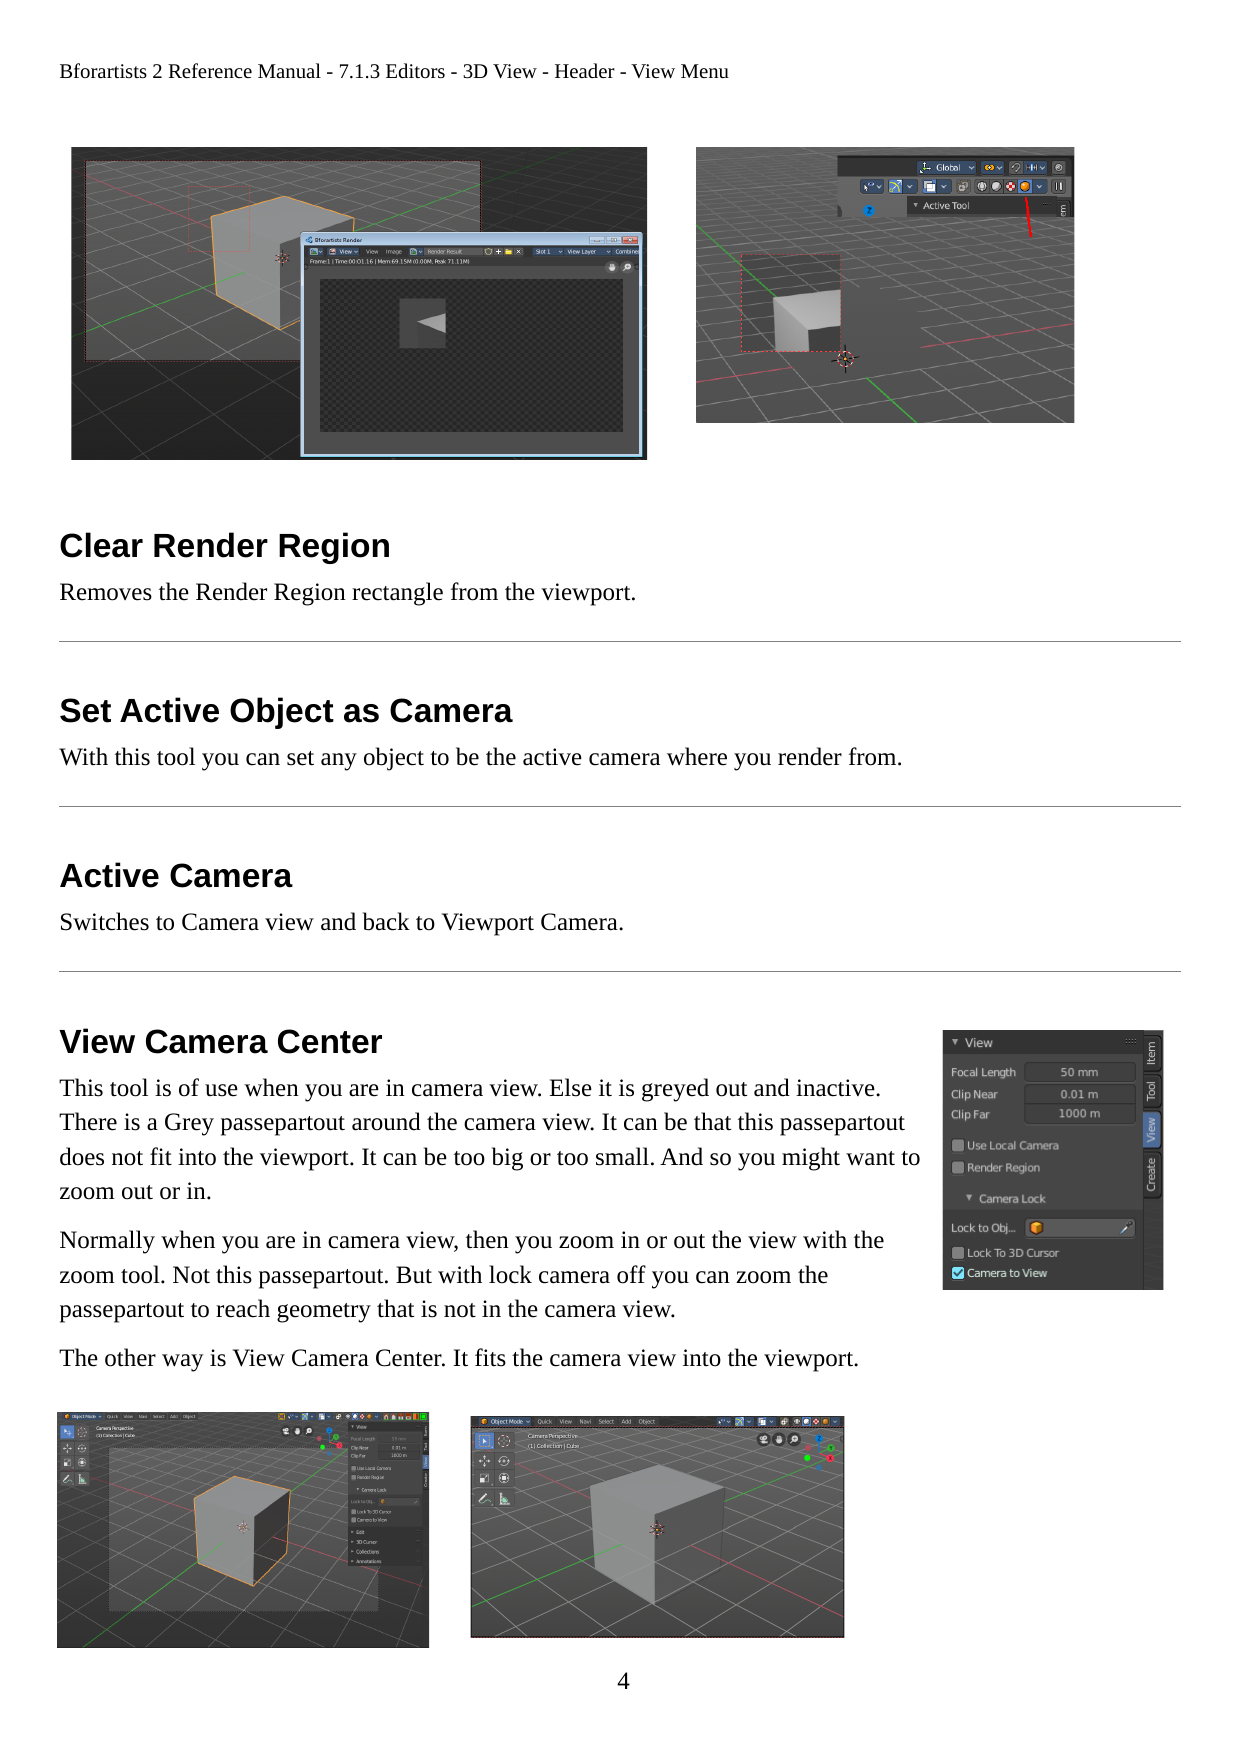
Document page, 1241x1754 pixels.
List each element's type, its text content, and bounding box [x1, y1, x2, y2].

text Removes the Render Region rectangle from the viewport. [59, 577, 1181, 606]
subtitle Clear Render Region [59, 526, 1181, 564]
text This tool is of use when you are in camera view. Else it is greyed out and inactive. There is a Grey passepartout around the camera view. It can be that this passepartout does not fit into the viewport. It can be too big or too small. And so you might want to zoom out or in. [59, 1073, 942, 1205]
subtitle Set Active Object as Camera [59, 691, 1181, 730]
text Switches to Camera view and back to Viewport Camera. [59, 907, 1181, 936]
text With this tool you can set any object to be the active camera where you render from. [59, 742, 1181, 771]
picture [942, 1030, 1164, 1290]
text The other way is View Camera Center. It fits the camera view into the viewport. [59, 1343, 1181, 1372]
subtitle View Camera Center [59, 1022, 1181, 1060]
picture [71, 147, 648, 460]
text Normally when you are in camera view, then you zoom in or out the view with the zoom tool. Not this passepartout. But with lock camera off you can zoom the passepartout to reach geometry that is not in the camera view. [59, 1225, 1181, 1323]
subtitle Active Camera [59, 856, 1181, 895]
picture [470, 1416, 845, 1638]
picture [57, 1412, 430, 1648]
picture [696, 147, 1075, 423]
